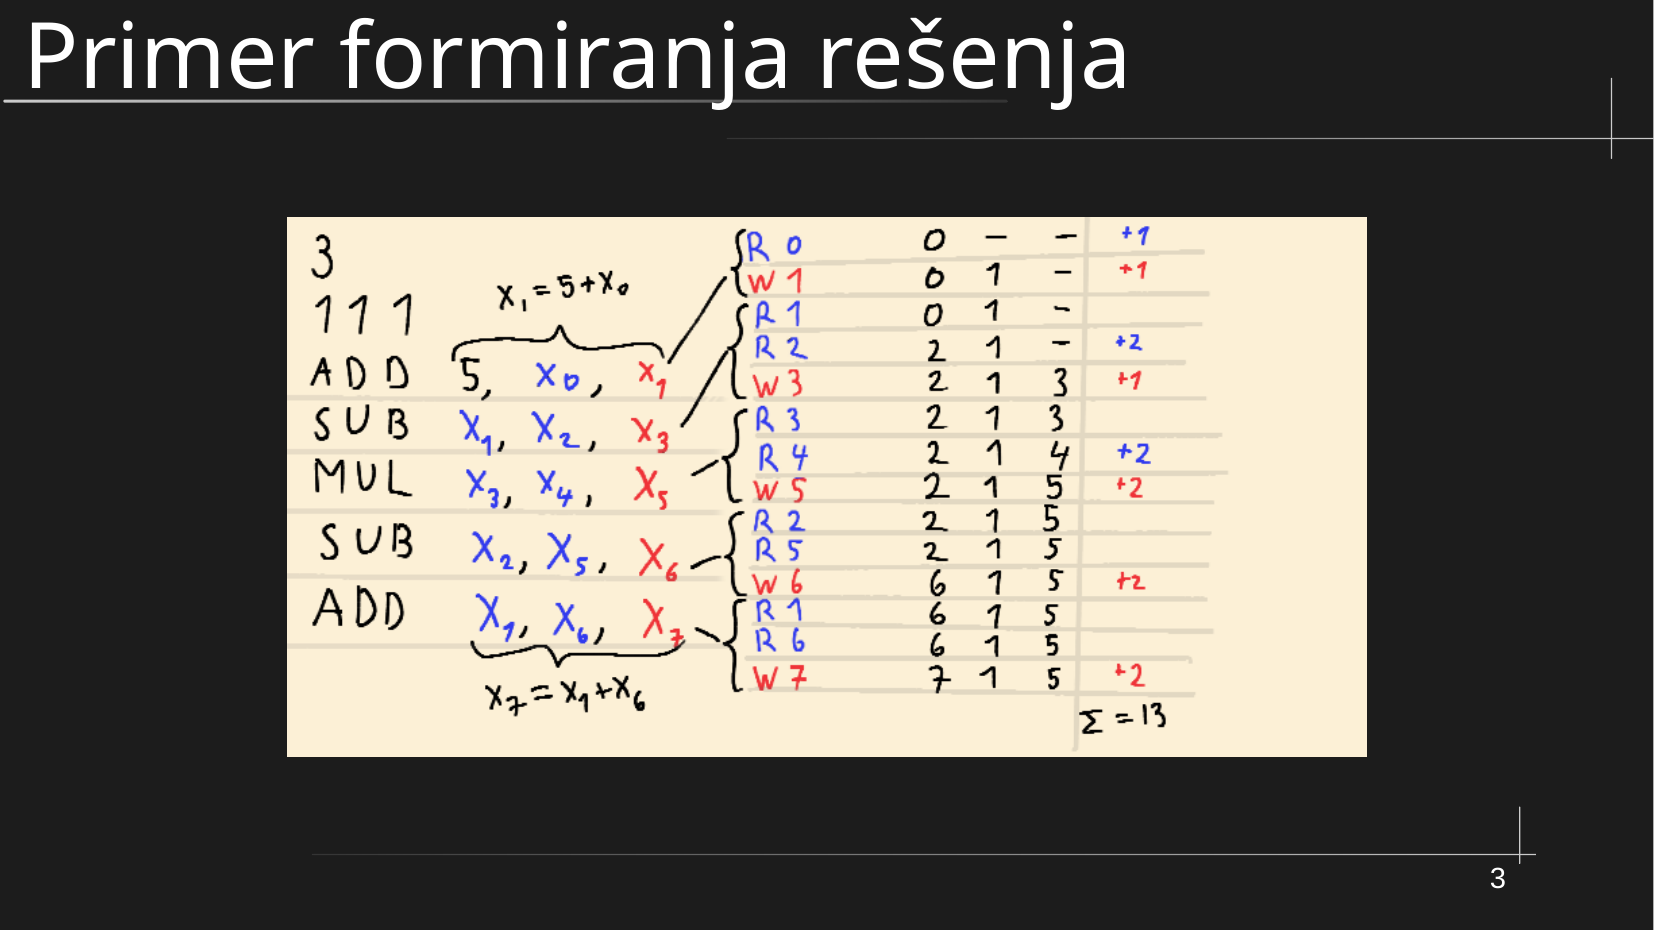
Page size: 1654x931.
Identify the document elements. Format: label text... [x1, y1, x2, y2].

title Primer formiranja rešenja [23, 0, 1589, 107]
picture [287, 217, 1367, 758]
